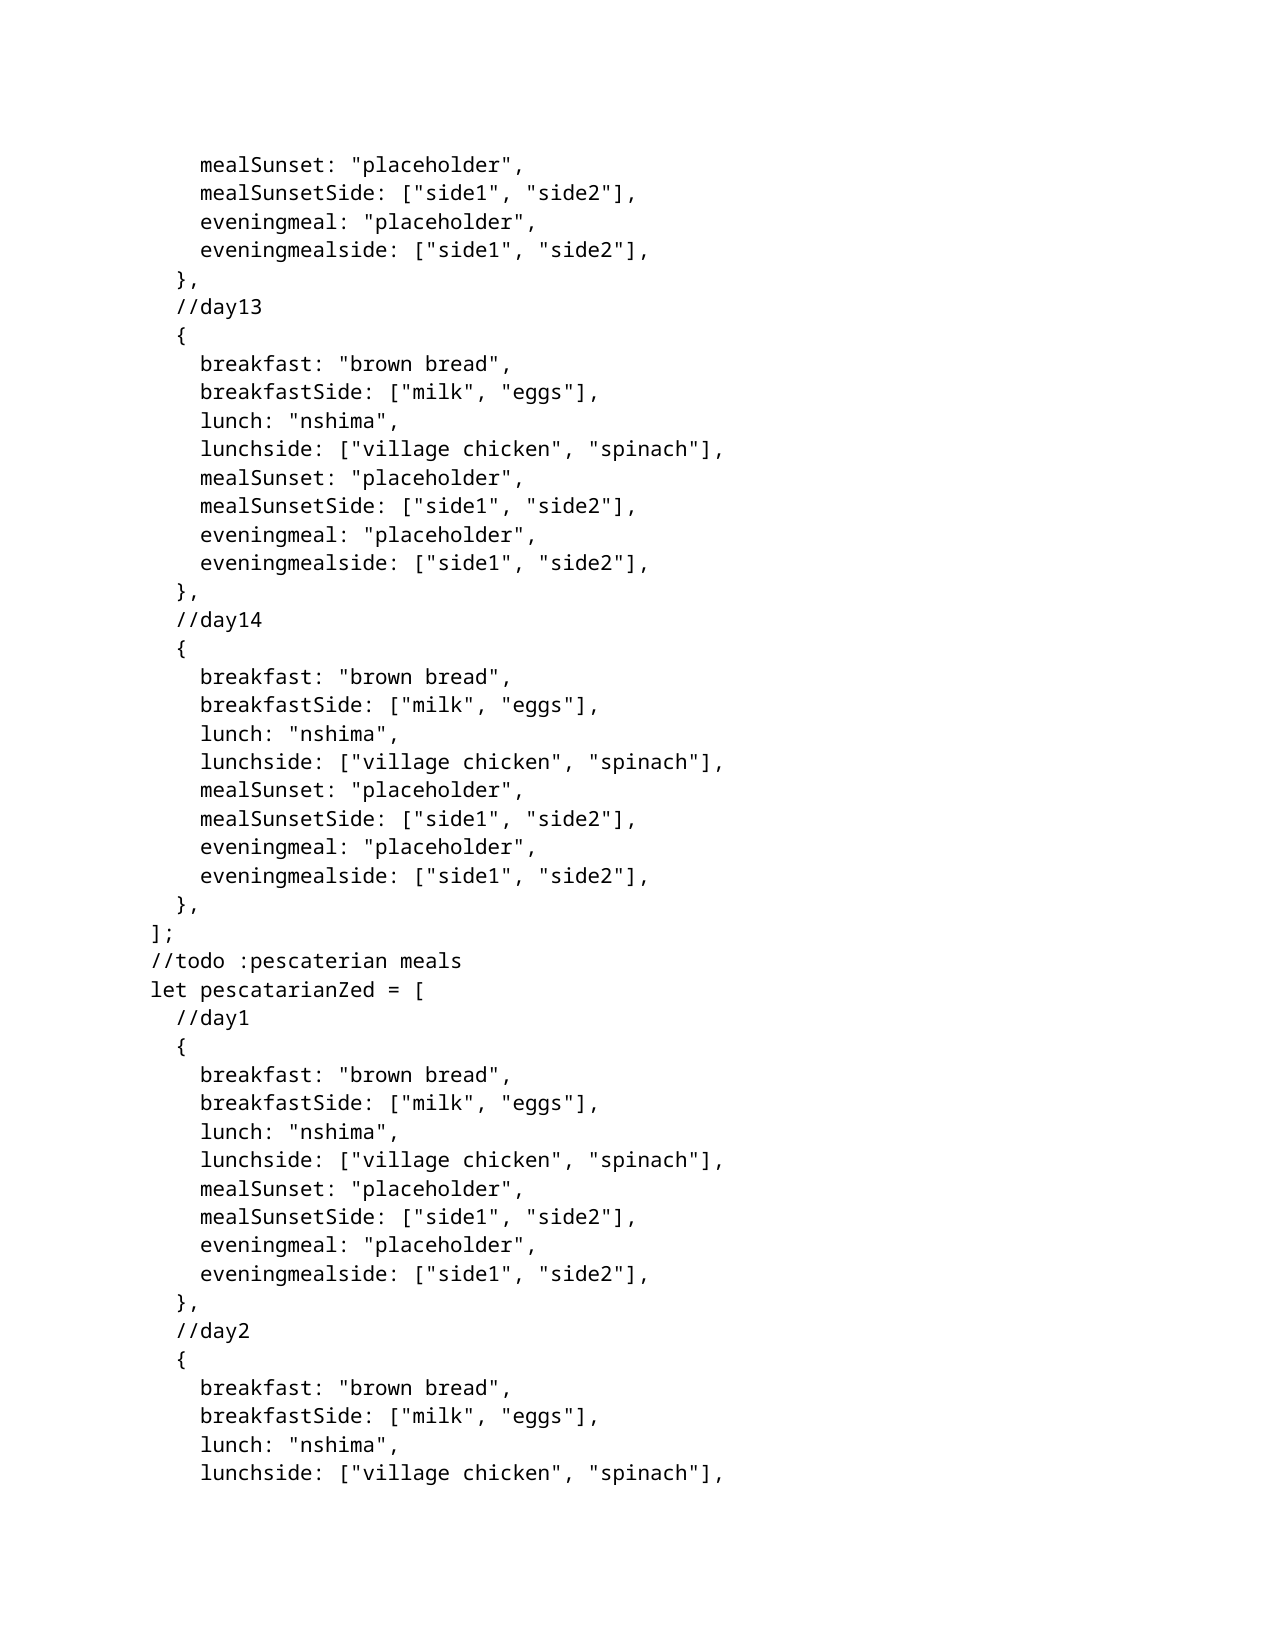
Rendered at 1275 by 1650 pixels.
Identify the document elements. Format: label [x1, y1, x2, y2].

text [150, 150, 1125, 1487]
